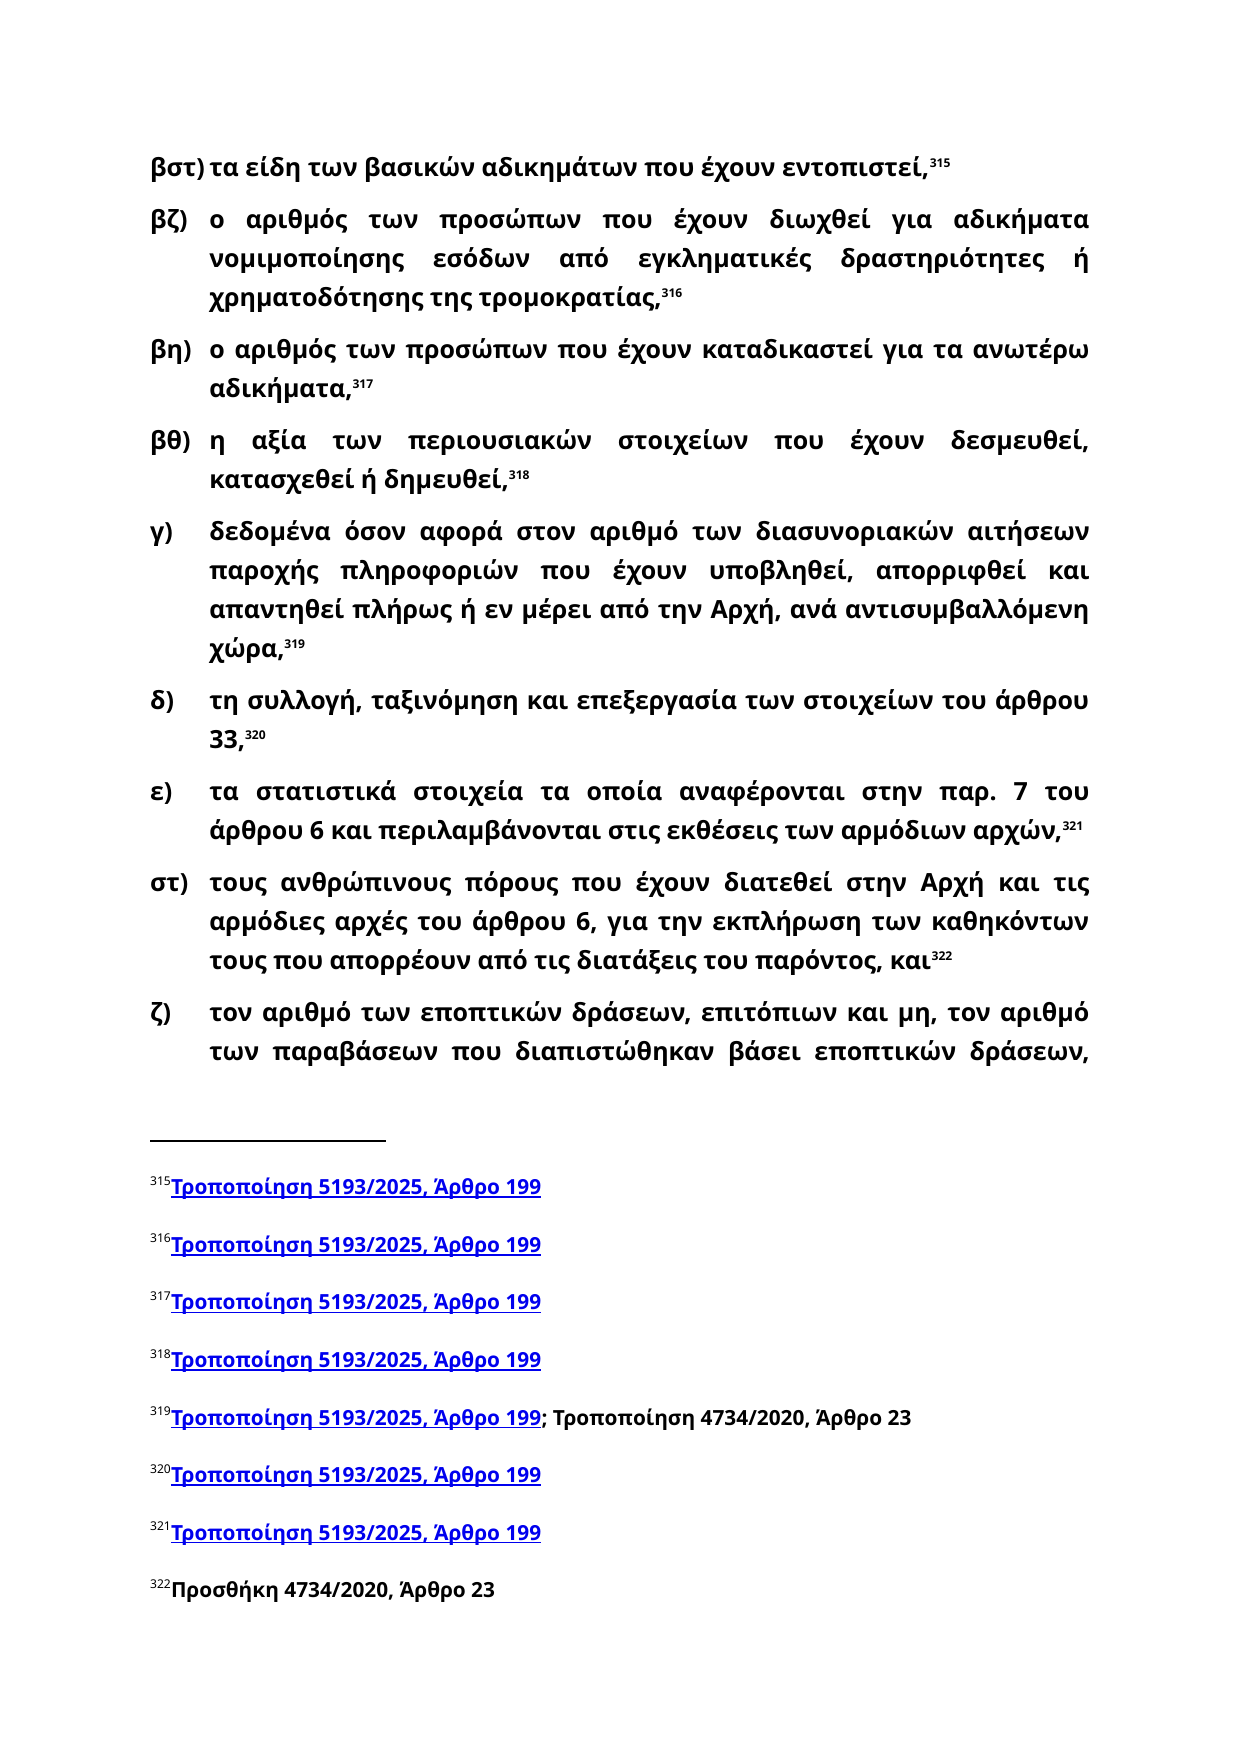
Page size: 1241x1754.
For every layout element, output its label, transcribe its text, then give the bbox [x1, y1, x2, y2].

list βζ) ο αριθμός των προσώπων που έχουν διωχθεί για αδικήματα νομιμοποίησης εσόδων από εγκληματικές δραστηριότητες ή χρηματοδότησης της τρομοκρατίας, [150, 202, 1090, 314]
list γ) δεδομένα όσον αφορά στον αριθμό των διασυνοριακών αιτήσεων παροχής πληροφοριών που έχουν υποβληθεί, απορριφθεί και απαντηθεί πλήρως ή εν μέρει από την Αρχή, ανά αντισυμβαλλόμενη χώρα, [150, 513, 1090, 665]
text Τροποποίηση 5193/2025, Άρθρο 199 [150, 1518, 1090, 1546]
list στ) τους ανθρώπινους πόρους που έχουν διατεθεί στην Αρχή και τις αρμόδιες αρχές του άρθρου 6, για την εκπλήρωση των καθηκόντων τους που απορρέουν από τις διατάξεις του παρόντος, και [150, 864, 1090, 977]
text Προσθήκη 4734/2020, Άρθρο 23 [150, 1576, 1090, 1604]
list ζ) τον αριθμό των εποπτικών δράσεων, επιτόπιων και μη, τον αριθμό των παραβάσεων που διαπιστώθηκαν βάσει εποπτικών δράσεων, [150, 994, 1090, 1067]
text Τροποποίηση 5193/2025, Άρθρο 199 [150, 1230, 1090, 1258]
text Τροποποίηση 5193/2025, Άρθρο 199 [150, 1172, 1090, 1201]
text Τροποποίηση 5193/2025, Άρθρο 199 [150, 1345, 1090, 1373]
list βθ) η αξία των περιουσιακών στοιχείων που έχουν δεσμευθεί, κατασχεθεί ή δημευθεί, [150, 422, 1090, 496]
list βη) ο αριθμός των προσώπων που έχουν καταδικαστεί για τα ανωτέρω αδικήματα, [150, 332, 1090, 405]
list βστ) τα είδη των βασικών αδικημάτων που έχουν εντοπιστεί, [150, 150, 1090, 184]
text Τροποποίηση 5193/2025, Άρθρο 199 [150, 1287, 1090, 1316]
text Τροποποίηση 5193/2025, Άρθρο 199 [150, 1460, 1090, 1489]
text Τροποποίηση 5193/2025, Άρθρο 199; Τροποποίηση 4734/2020, Άρθρο 23 [150, 1403, 1090, 1431]
list δ) τη συλλογή, ταξινόμηση και επεξεργασία των στοιχείων του άρθρου 33, [150, 682, 1090, 756]
list ε) τα στατιστικά στοιχεία τα οποία αναφέρονται στην παρ. 7 του άρθρου 6 και περιλαμβάνονται στις εκθέσεις των αρμόδιων αρχών, [150, 773, 1090, 847]
